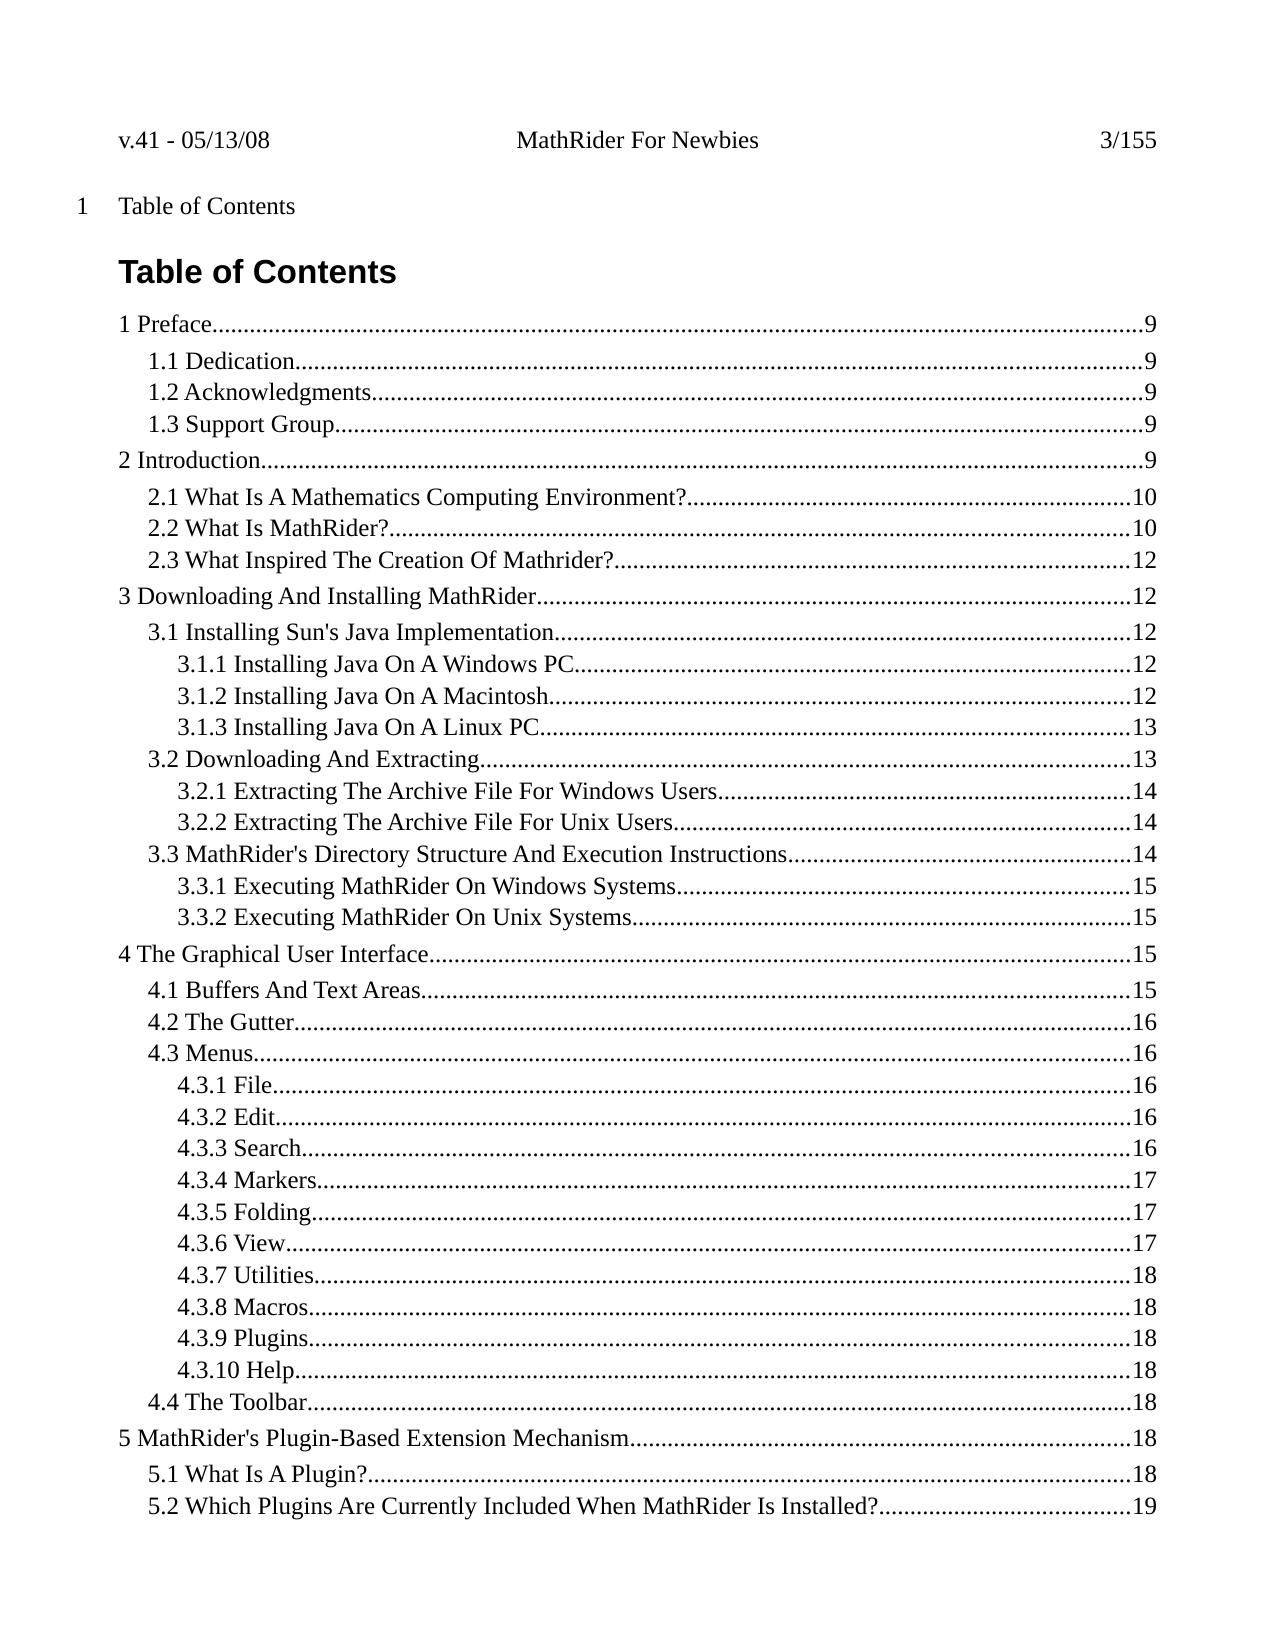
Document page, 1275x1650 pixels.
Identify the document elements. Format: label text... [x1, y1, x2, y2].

text 4.3.1 File 16 [177, 1070, 1157, 1099]
text 3 Downloading And Installing MathRider 12 [118, 581, 1157, 610]
text 2.1 What Is A Mathematics Computing Environment? 10 [148, 482, 1157, 510]
text 4.3.4 Markers 17 [177, 1165, 1157, 1194]
text 1.1 Dedication 9 [148, 346, 1157, 374]
text 4.3.5 Folding 17 [177, 1197, 1157, 1225]
text 3.3.2 Executing MathRider On Unix Systems 15 [177, 902, 1157, 931]
text 4.3.9 Plugins 18 [177, 1323, 1157, 1352]
text 3.2 Downloading And Extracting 13 [148, 744, 1157, 773]
text 4.3.10 Help 18 [177, 1355, 1157, 1384]
text 4.3.6 View 17 [177, 1228, 1157, 1257]
text 5.2 Which Plugins Are Currently Included When MathRider Is Installed? 19 [148, 1491, 1157, 1519]
text 4.3.3 Search 16 [177, 1133, 1157, 1162]
text 1.3 Support Group 9 [148, 409, 1157, 438]
text 5.1 What Is A Plugin? 18 [148, 1459, 1157, 1488]
text 1 Preface 9 [118, 309, 1157, 338]
text 1.2 Acknowledgments 9 [148, 377, 1157, 406]
text 2 Introduction 9 [118, 445, 1157, 474]
text 4.4 The Toolbar 18 [148, 1387, 1157, 1415]
text 4.2 The Gutter 16 [148, 1007, 1157, 1035]
text 4.3.2 Edit 16 [177, 1102, 1157, 1130]
text 3.3 MathRider's Directory Structure And Execution Instructions 14 [148, 839, 1157, 868]
text 3.1.2 Installing Java On A Macintosh 12 [177, 681, 1157, 709]
text 3.3.1 Executing MathRider On Windows Systems 15 [177, 871, 1157, 899]
text 3.2.2 Extracting The Archive File For Unix Users 14 [177, 807, 1157, 836]
text 3.1.1 Installing Java On A Windows PC 12 [177, 649, 1157, 678]
text 4.3 Menus 16 [148, 1038, 1157, 1067]
text 4.3.8 Macros 18 [177, 1292, 1157, 1320]
text 2.2 What Is MathRider? 10 [148, 513, 1157, 542]
text 5 MathRider's Plugin-Based Extension Mechanism 18 [118, 1423, 1157, 1452]
text 4 The Graphical User Interface 15 [118, 939, 1157, 967]
text 4.1 Buffers And Text Areas 15 [148, 975, 1157, 1004]
text 3.1.3 Installing Java On A Linux PC 13 [177, 712, 1157, 741]
text Table of Contents [118, 191, 1157, 220]
text 4.3.7 Utilities 18 [177, 1260, 1157, 1289]
subtitle Table of Contents [118, 253, 1157, 291]
text 2.3 What Inspired The Creation Of Mathrider? 12 [148, 545, 1157, 574]
text 3.1 Installing Sun's Java Implementation 12 [148, 617, 1157, 646]
text 3.2.1 Extracting The Archive File For Windows Users 14 [177, 776, 1157, 804]
